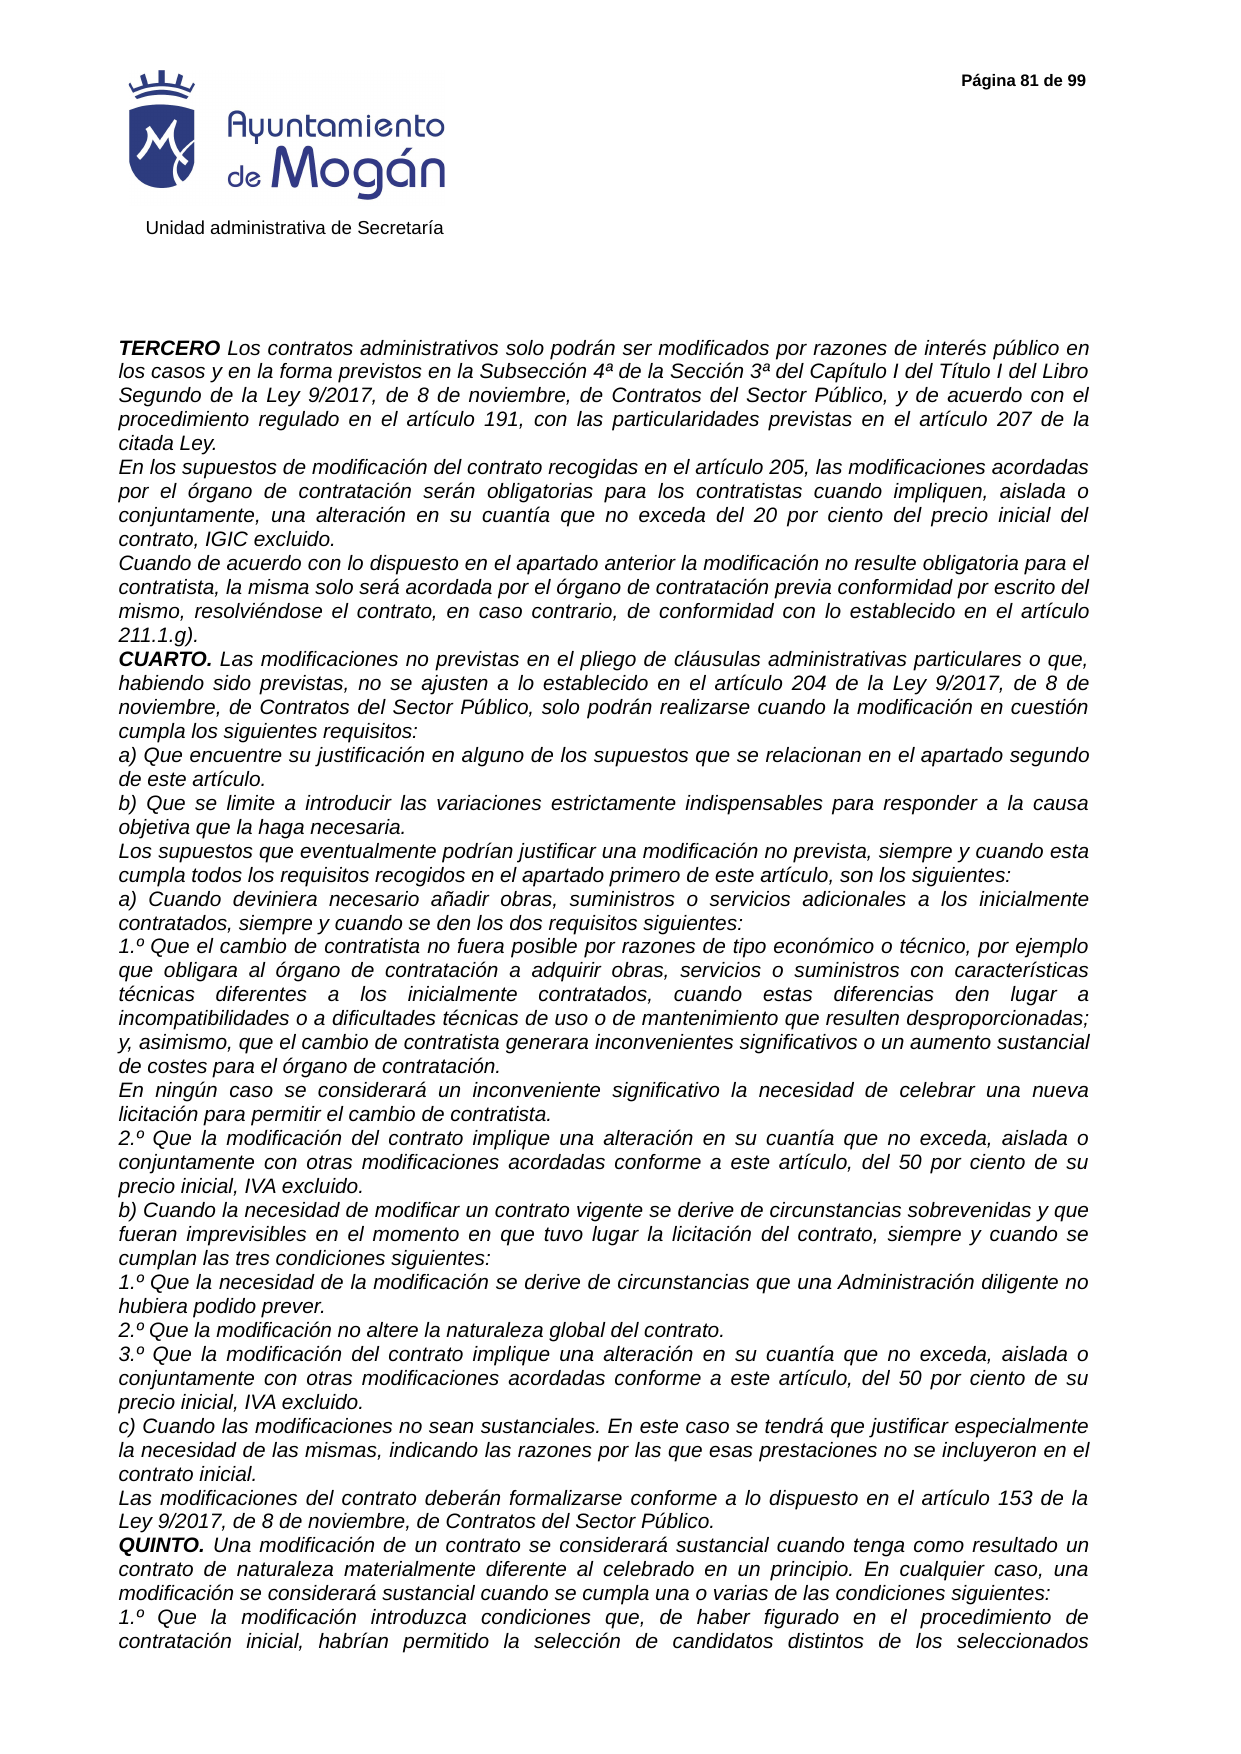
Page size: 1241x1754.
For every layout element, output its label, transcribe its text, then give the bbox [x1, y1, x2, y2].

text c) Cuando las modificaciones no sean sustanciales. En este caso se tendrá que justificar especialmente la necesidad de las mismas, indicando las razones por las que esas prestaciones no se incluyeron en el contrato inicial. [118, 1413, 1092, 1485]
text a) Que encuentre su justificación en alguno de los supuestos que se relacionan en el apartado segundo de este artículo. [118, 743, 1092, 791]
text b) Cuando la necesidad de modificar un contrato vigente se derive de circunstancias sobrevenidas y que fueran imprevisibles en el momento en que tuvo lugar la licitación del contrato, siempre y cuando se cumplan las tres condiciones siguientes: [118, 1198, 1092, 1270]
text b) Que se limite a introducir las variaciones estrictamente indispensables para responder a la causa objetiva que la haga necesaria. [118, 791, 1092, 838]
text TERCERO Los contratos administrativos solo podrán ser modificados por razones de interés público en los casos y en la forma previstos en la Subsección 4ª de la Sección 3ª del Capítulo I del Título I del Libro Segundo de la Ley 9/2017, de 8 de noviembre, de Contratos del Sector Público, y de acuerdo con el procedimiento regulado en el artículo 191, con las particularidades previstas en el artículo 207 de la citada Ley. [118, 335, 1092, 455]
text En ningún caso se considerará un inconveniente significativo la necesidad de celebrar una nueva licitación para permitir el cambio de contratista. [118, 1078, 1092, 1126]
text 1.º Que el cambio de contratista no fuera posible por razones de tipo económico o técnico, por ejemplo que obligara al órgano de contratación a adquirir obras, servicios o suministros con características técnicas diferentes a los inicialmente contratados, cuando estas diferencias den lugar a incompatibilidades o a dificultades técnicas de uso o de mantenimiento que resulten desproporcionadas; y, asimismo, que el cambio de contratista generara inconvenientes significativos o un aumento sustancial de costes para el órgano de contratación. [118, 934, 1092, 1078]
text En los supuestos de modificación del contrato recogidas en el artículo 205, las modificaciones acordadas por el órgano de contratación serán obligatorias para los contratistas cuando impliquen, aislada o conjuntamente, una alteración en su cuantía que no exceda del 20 por ciento del precio inicial del contrato, IGIC excluido. [118, 455, 1092, 551]
text Las modificaciones del contrato deberán formalizarse conforme a lo dispuesto en el artículo 153 de la Ley 9/2017, de 8 de noviembre, de Contratos del Sector Público. [118, 1485, 1092, 1533]
text 2.º Que la modificación no altere la naturaleza global del contrato. [118, 1318, 1092, 1342]
text a) Cuando deviniera necesario añadir obras, suministros o servicios adicionales a los inicialmente contratados, siempre y cuando se den los dos requisitos siguientes: [118, 886, 1092, 934]
picture [128, 70, 445, 206]
text Cuando de acuerdo con lo dispuesto en el apartado anterior la modificación no resulte obligatoria para el contratista, la misma solo será acordada por el órgano de contratación previa conformidad por escrito del mismo, resolviéndose el contrato, en caso contrario, de conformidad con lo establecido en el artículo 211.1.g). [118, 551, 1092, 647]
text 1.º Que la necesidad de la modificación se derive de circunstancias que una Administración diligente no hubiera podido prever. [118, 1270, 1092, 1318]
text 2.º Que la modificación del contrato implique una alteración en su cuantía que no exceda, aislada o conjuntamente con otras modificaciones acordadas conforme a este artículo, del 50 por ciento de su precio inicial, IVA excluido. [118, 1126, 1092, 1198]
text QUINTO. Una modificación de un contrato se considerará sustancial cuando tenga como resultado un contrato de naturaleza materialmente diferente al celebrado en un principio. En cualquier caso, una modificación se considerará sustancial cuando se cumpla una o varias de las condiciones siguientes: [118, 1533, 1092, 1605]
text 3.º Que la modificación del contrato implique una alteración en su cuantía que no exceda, aislada o conjuntamente con otras modificaciones acordadas conforme a este artículo, del 50 por ciento de su precio inicial, IVA excluido. [118, 1342, 1092, 1413]
text CUARTO. Las modificaciones no previstas en el pliego de cláusulas administrativas particulares o que, habiendo sido previstas, no se ajusten a lo establecido en el artículo 204 de la Ley 9/2017, de 8 de noviembre, de Contratos del Sector Público, solo podrán realizarse cuando la modificación en cuestión cumpla los siguientes requisitos: [118, 647, 1092, 743]
text 1.º Que la modificación introduzca condiciones que, de haber figurado en el procedimiento de contratación inicial, habrían permitido la selección de candidatos distintos de los seleccionados [118, 1605, 1092, 1653]
text Los supuestos que eventualmente podrían justificar una modificación no prevista, siempre y cuando esta cumpla todos los requisitos recogidos en el apartado primero de este artículo, son los siguientes: [118, 838, 1092, 886]
